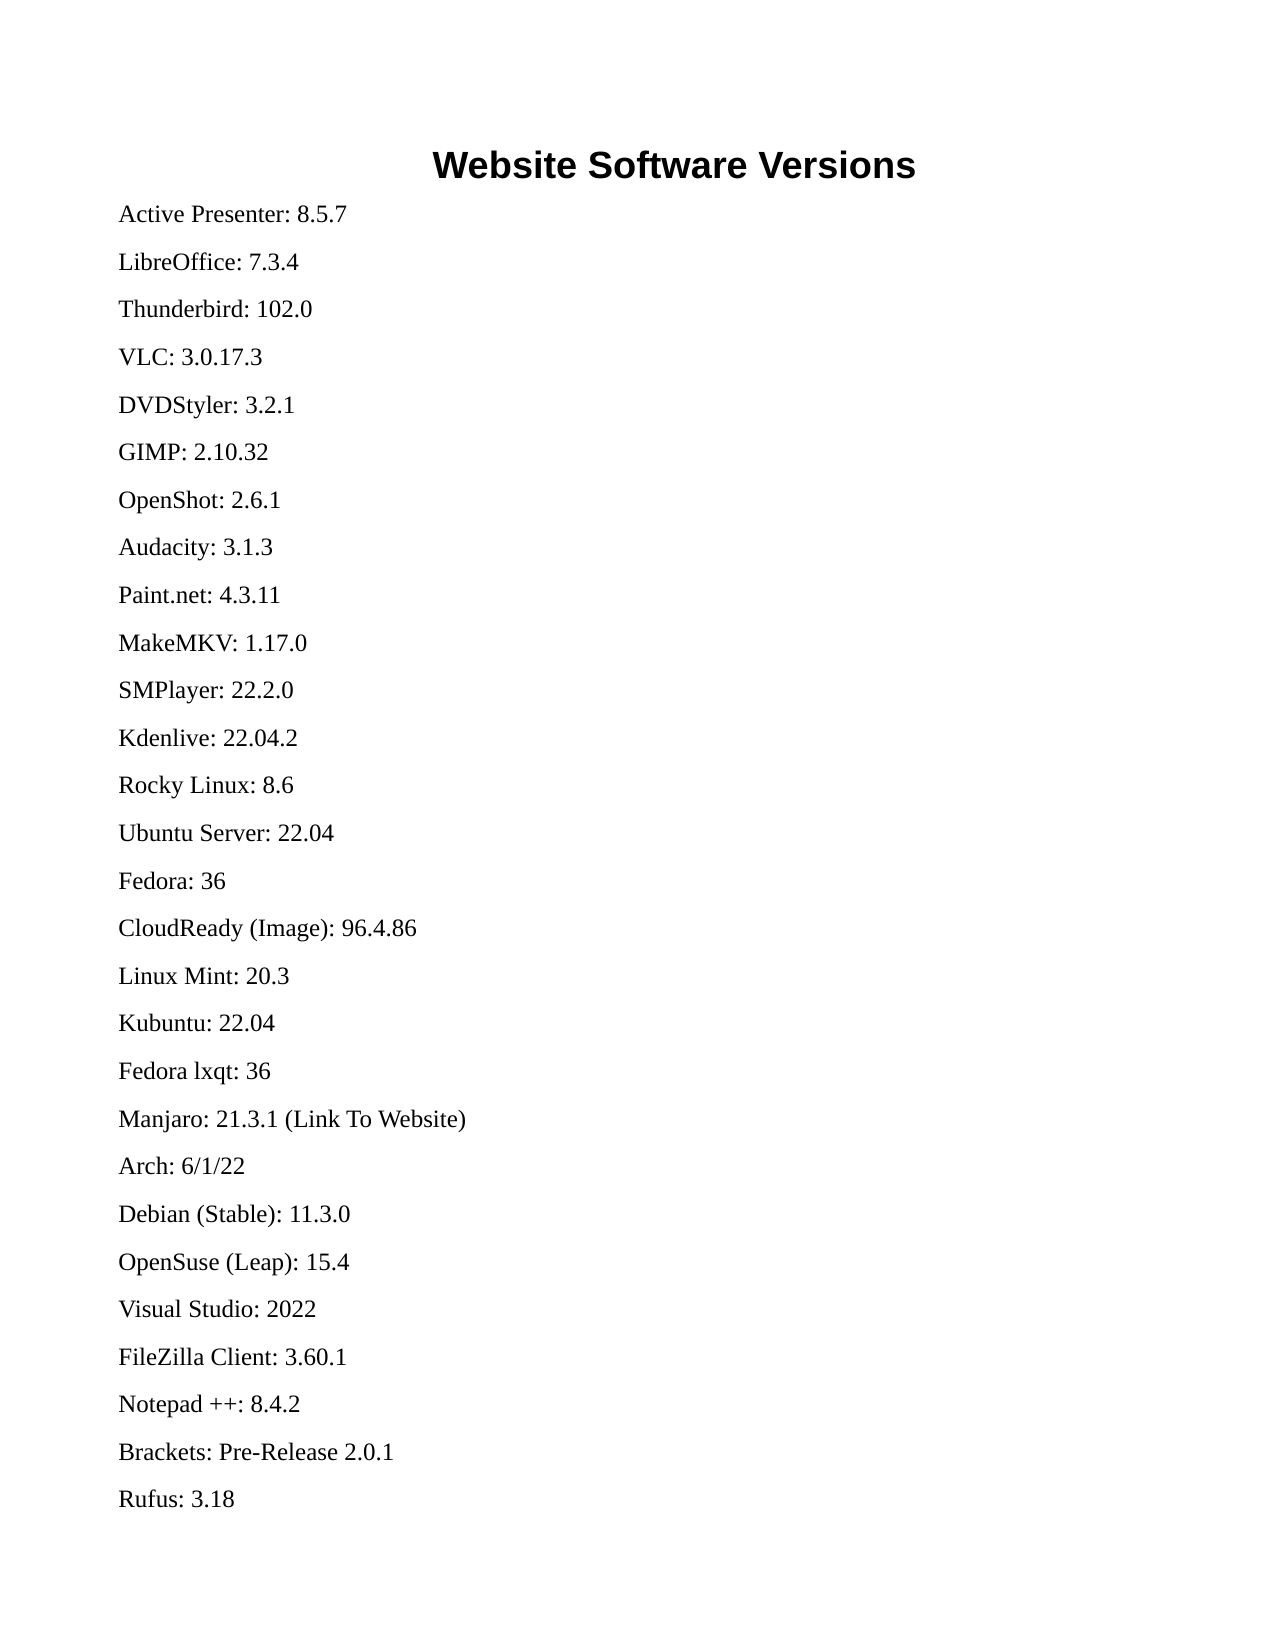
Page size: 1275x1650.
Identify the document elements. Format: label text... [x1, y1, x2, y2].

text Kubuntu: 22.04 [118, 1008, 1157, 1037]
text Manjaro: 21.3.1 (Link To Website) [118, 1104, 1157, 1132]
text Rufus: 3.18 [118, 1484, 1157, 1513]
text Linux Mint: 20.3 [118, 961, 1157, 990]
text Active Presenter: 8.5.7 [118, 199, 1157, 228]
text Brackets: Pre-Release 2.0.1 [118, 1437, 1157, 1466]
text Fedora lxqt: 36 [118, 1056, 1157, 1085]
text Thunderbird: 102.0 [118, 294, 1157, 323]
text CloudReady (Image): 96.4.86 [118, 913, 1157, 942]
text Visual Studio: 2022 [118, 1294, 1157, 1323]
text Debian (Stable): 11.3.0 [118, 1199, 1157, 1228]
text Rocky Linux: 8.6 [118, 771, 1157, 799]
subtitle Website Software Versions [118, 143, 1157, 187]
text DVDStyler: 3.2.1 [118, 390, 1157, 418]
text Notepad ++: 8.4.2 [118, 1389, 1157, 1418]
text Audacity: 3.1.3 [118, 532, 1157, 561]
text Ubuntu Server: 22.04 [118, 818, 1157, 847]
text OpenShot: 2.6.1 [118, 485, 1157, 514]
text LibreOffice: 7.3.4 [118, 247, 1157, 276]
text Paint.net: 4.3.11 [118, 580, 1157, 609]
text MakeMKV: 1.17.0 [118, 628, 1157, 656]
text Kdenlive: 22.04.2 [118, 723, 1157, 752]
text GIMP: 2.10.32 [118, 437, 1157, 466]
text VLC: 3.0.17.3 [118, 342, 1157, 371]
text OpenSuse (Leap): 15.4 [118, 1247, 1157, 1275]
text FileZilla Client: 3.60.1 [118, 1342, 1157, 1371]
text Fedora: 36 [118, 866, 1157, 894]
text SMPlayer: 22.2.0 [118, 675, 1157, 704]
text Arch: 6/1/22 [118, 1151, 1157, 1180]
